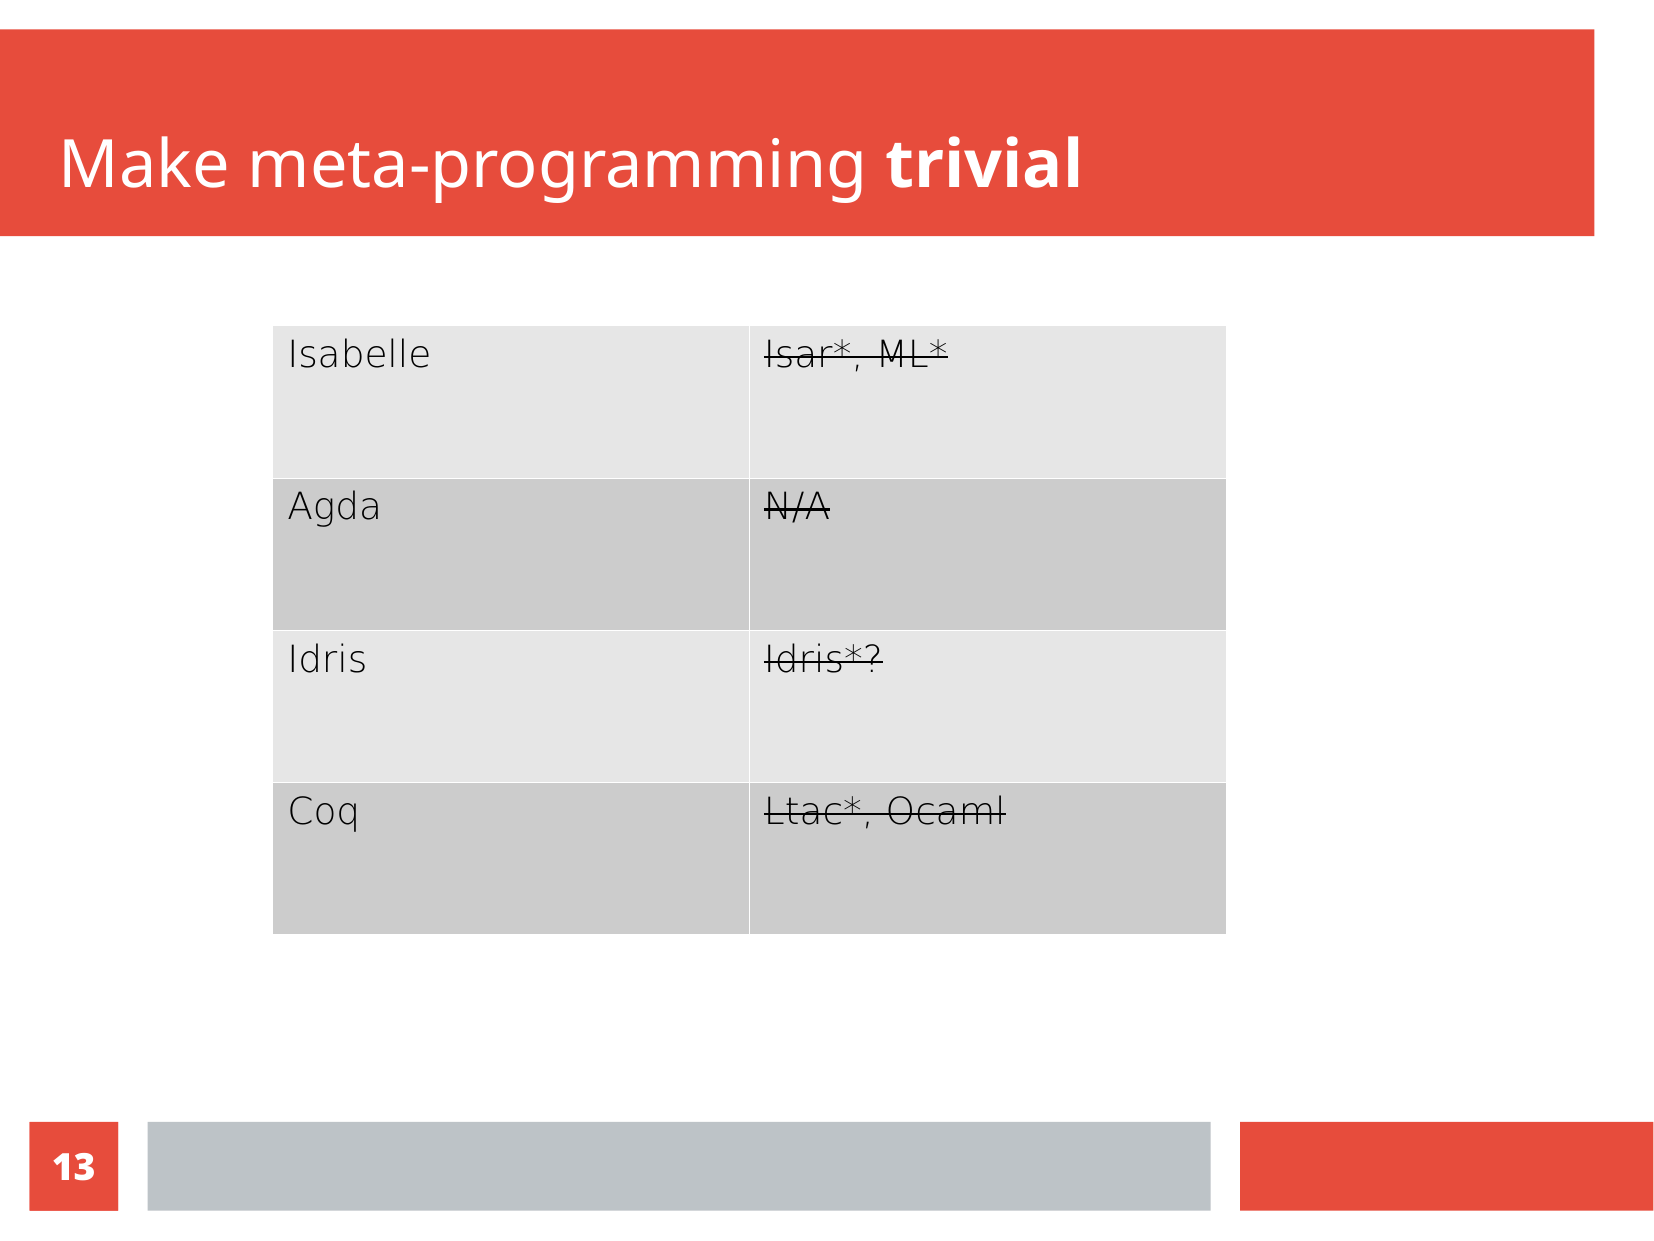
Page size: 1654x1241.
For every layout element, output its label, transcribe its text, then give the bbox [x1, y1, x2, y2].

title Make meta-programming trivial [59, 59, 1595, 207]
table_cell N/A [750, 479, 1226, 630]
table_header Isabelle [273, 326, 749, 478]
table_cell Idris [273, 631, 749, 782]
table_cell Agda [273, 479, 749, 630]
table_header Isar*, ML* [750, 326, 1226, 478]
table_cell Ltac*, Ocaml [750, 783, 1226, 934]
table_cell Coq [273, 783, 749, 934]
table_cell Idris*? [750, 631, 1226, 782]
